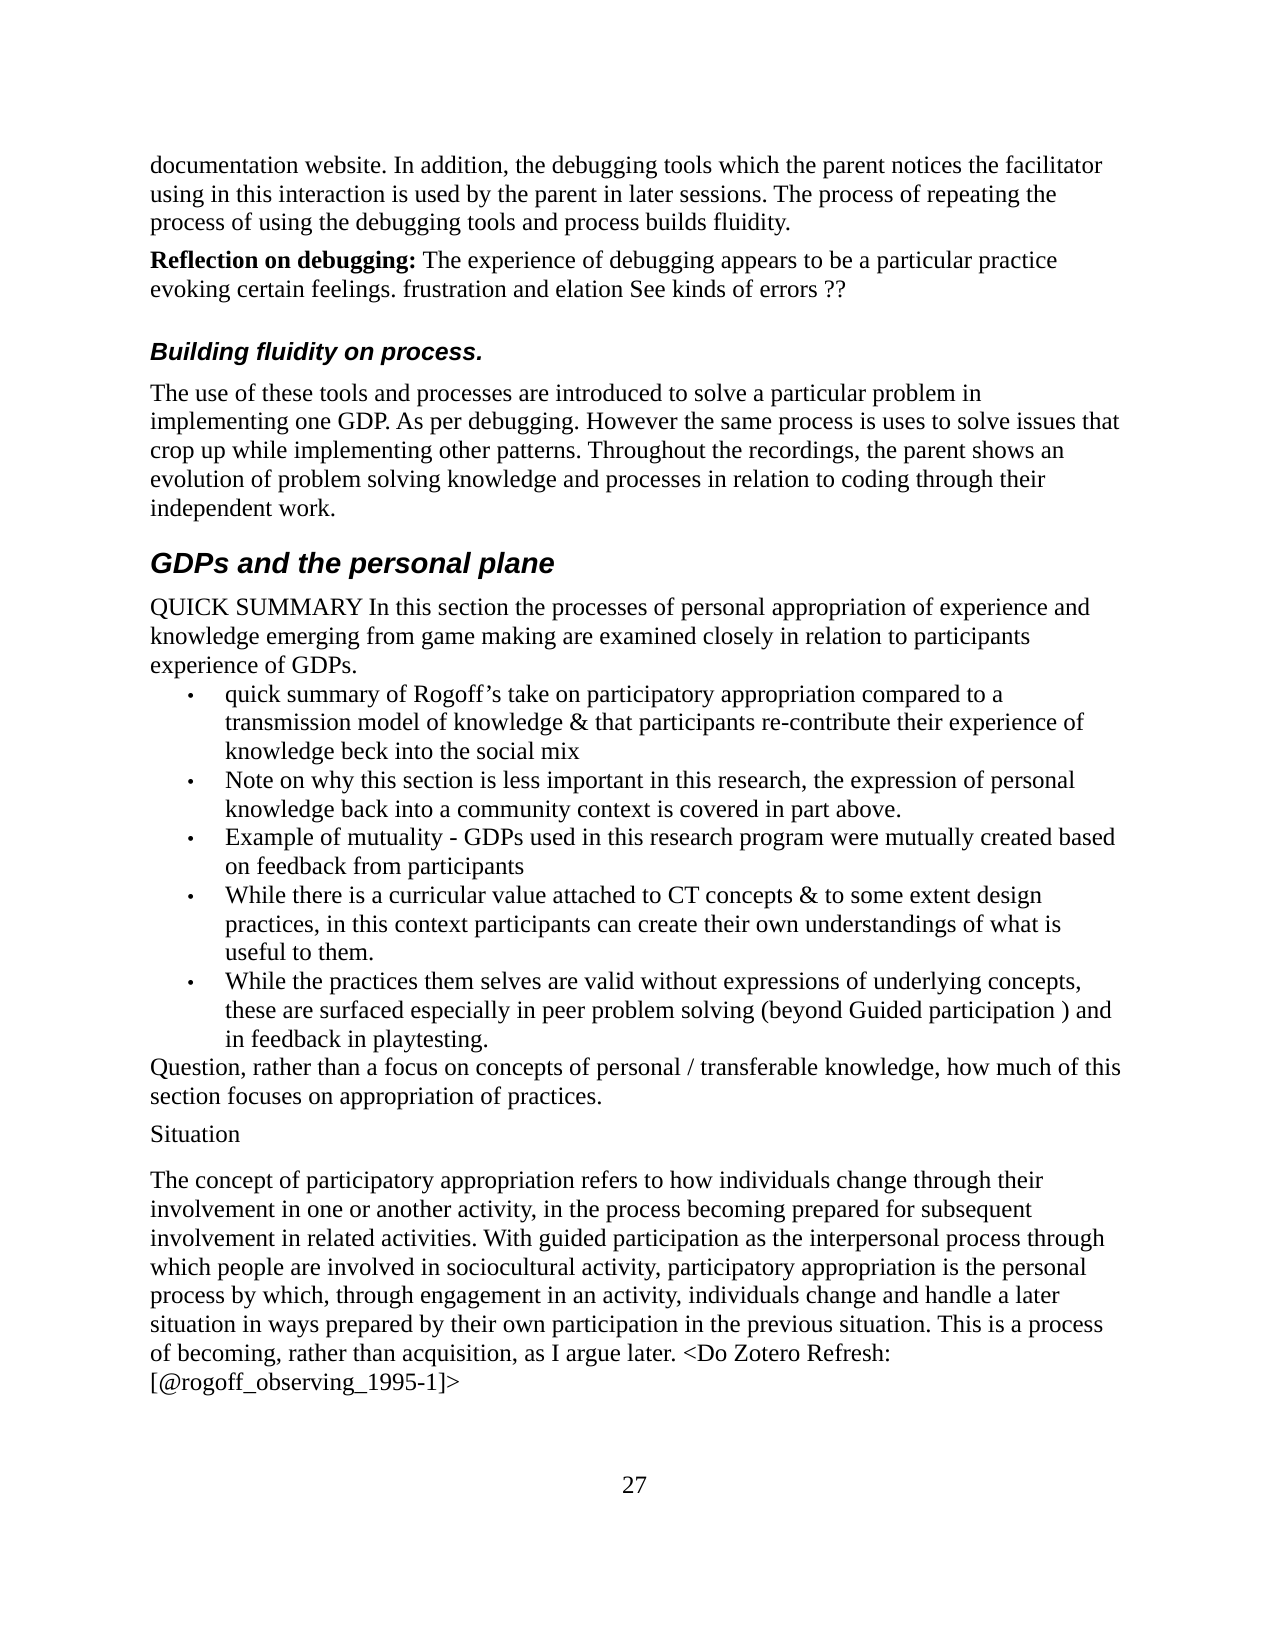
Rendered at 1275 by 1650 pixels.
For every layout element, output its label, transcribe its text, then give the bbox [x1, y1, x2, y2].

subtitle GDPs and the personal plane [150, 546, 1125, 580]
list Example of mutuality - GDPs used in this research program were mutually created based on feedback from participants [187, 822, 1125, 880]
text The use of these tools and processes are introduced to solve a particular problem in implementing one GDP. As per debugging. However the same process is uses to solve issues that crop up while implementing other patterns. Throughout the recordings, the parent shows an evolution of problem solving knowledge and processes in relation to coding through their independent work. [150, 378, 1125, 521]
text The concept of participatory appropriation refers to how individuals change through their involvement in one or another activity, in the process becoming prepared for subsequent involvement in related activities. With guided participation as the interpersonal process through which people are involved in sociocultural activity, participatory appropriation is the personal process by which, through engagement in an activity, individuals change and handle a later situation in ways prepared by their own participation in the previous situation. This is a process of becoming, rather than acquisition, as I argue later. <Do Zotero Refresh: [@rogoff_observing_1995-1]> [150, 1166, 1125, 1396]
text Question, rather than a focus on concepts of personal / transferable knowledge, how much of this section focuses on appropriation of practices. [150, 1052, 1125, 1110]
list quick summary of Rogoff’s take on participatory appropriation compared to a transmission model of knowledge & that participants re-contribute their experience of knowledge beck into the social mix [187, 679, 1125, 765]
list While the practices them selves are valid without expressions of underlying concepts, these are surfaced especially in peer problem solving (beyond Guided participation ) and in feedback in playtesting. [187, 966, 1125, 1052]
list While there is a curricular value attached to CT concepts & to some extent design practices, in this context participants can create their own understandings of what is useful to them. [187, 880, 1125, 966]
text QUICK SUMMARY In this section the processes of personal appropriation of experience and knowledge emerging from game making are examined closely in relation to participants experience of GDPs. [150, 592, 1125, 679]
subtitle Building fluidity on process. [150, 337, 1125, 365]
text Situation [150, 1119, 1125, 1148]
text Reflection on debugging: The experience of debugging appears to be a particular practice evoking certain feelings. frustration and elation See kinds of errors ?? [150, 245, 1125, 303]
text documentation website. In addition, the debugging tools which the parent notices the facilitator using in this interaction is used by the parent in later sessions. The process of repeating the process of using the debugging tools and process builds fluidity. [150, 150, 1125, 236]
list Note on why this section is less important in this research, the expression of personal knowledge back into a community context is covered in part above. [187, 765, 1125, 822]
